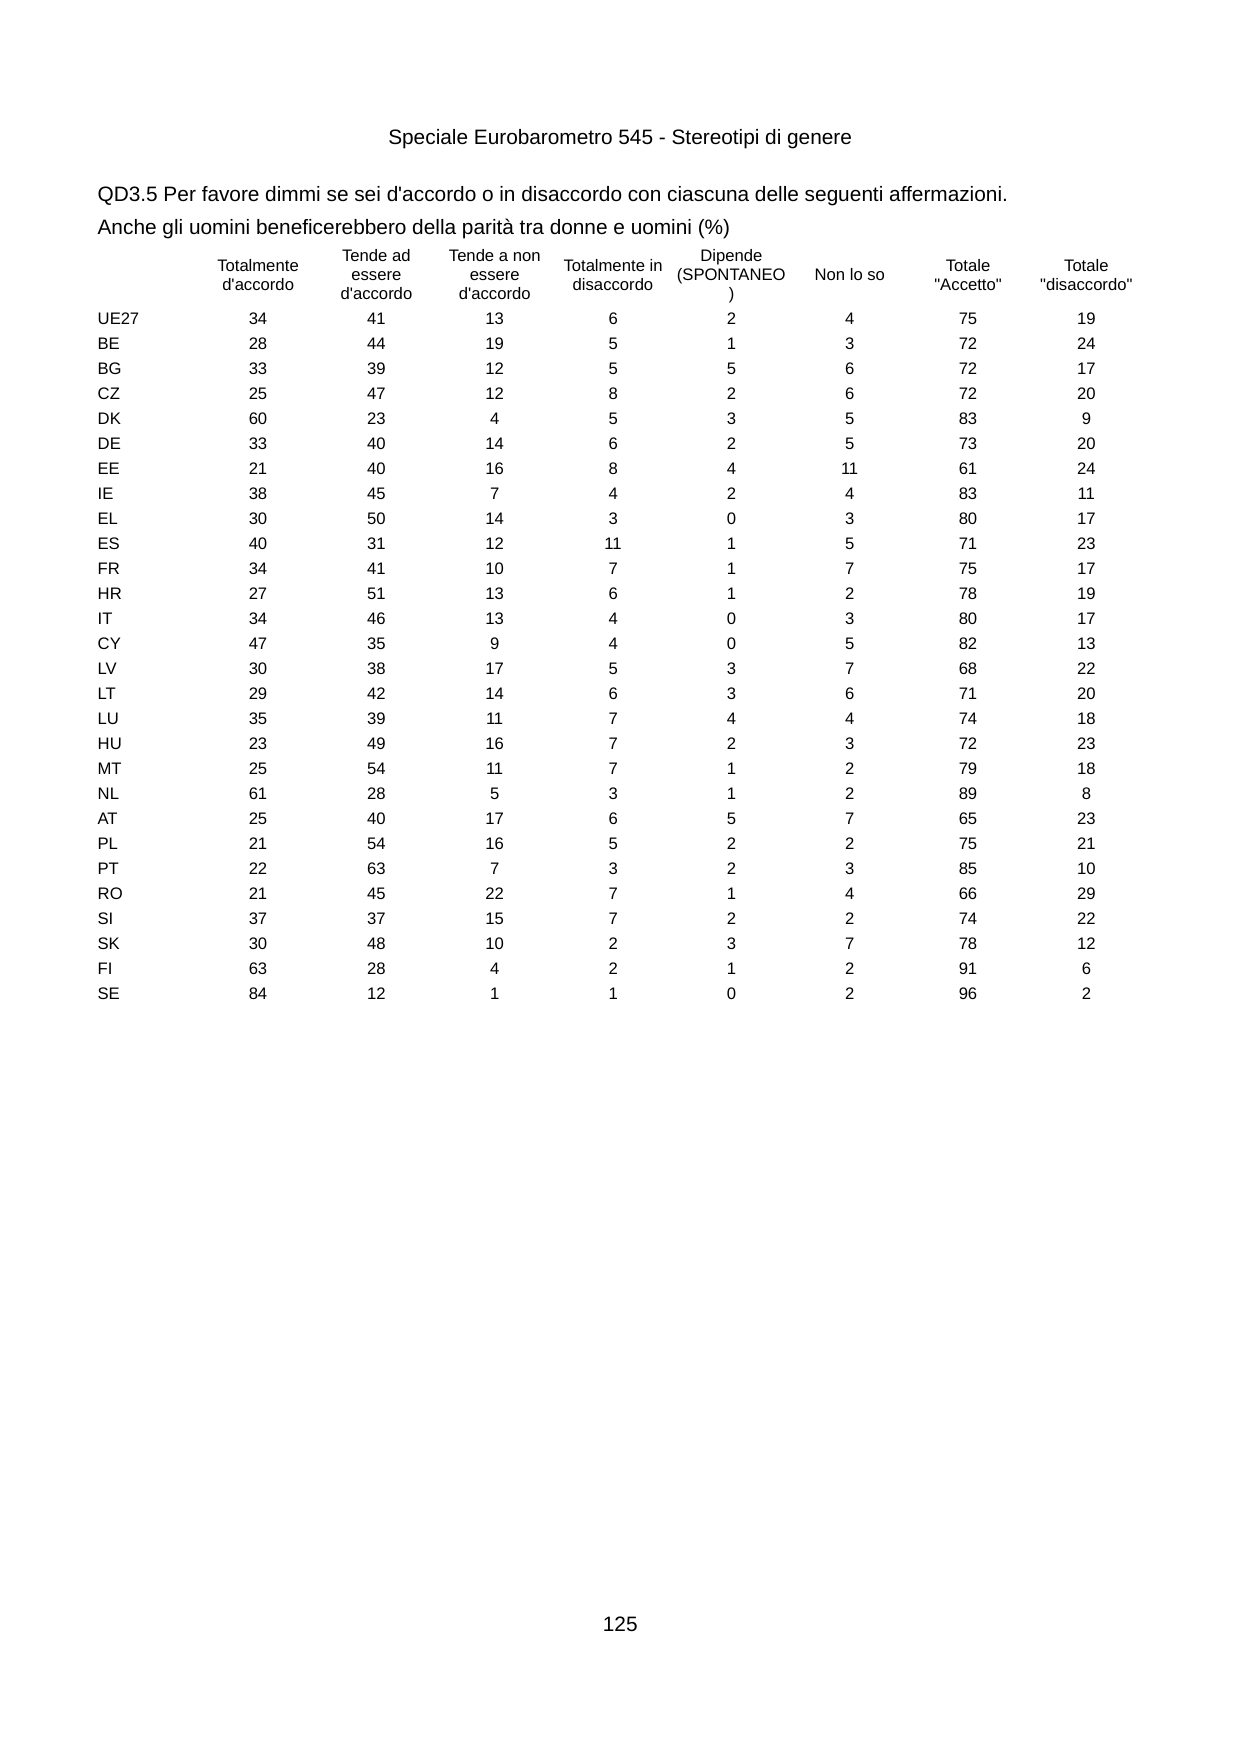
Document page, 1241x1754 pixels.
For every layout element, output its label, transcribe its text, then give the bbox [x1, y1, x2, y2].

table_cell 9 [1027, 406, 1145, 431]
table_cell 10 [435, 931, 554, 956]
table_cell DE [95, 431, 199, 456]
table_cell 5 [435, 781, 554, 806]
table_cell 75 [909, 831, 1027, 856]
table_cell 7 [554, 881, 672, 906]
table_cell 7 [554, 731, 672, 756]
table_cell 42 [317, 681, 435, 706]
table_cell 40 [317, 431, 435, 456]
table_cell SI [95, 906, 199, 931]
table_cell 20 [1027, 431, 1145, 456]
table_cell 5 [790, 431, 909, 456]
table_cell IE [95, 481, 199, 506]
table_cell 4 [790, 306, 909, 331]
table_cell 1 [672, 531, 790, 556]
table_cell 2 [672, 906, 790, 931]
table_cell 66 [909, 881, 1027, 906]
table_cell 89 [909, 781, 1027, 806]
table_cell 38 [199, 481, 317, 506]
table_cell 1 [672, 781, 790, 806]
table_cell 25 [199, 806, 317, 831]
table_cell BG [95, 356, 199, 381]
table_cell 5 [672, 806, 790, 831]
table_cell 74 [909, 706, 1027, 731]
table_cell 35 [199, 706, 317, 731]
table_cell LV [95, 656, 199, 681]
table_cell 3 [790, 606, 909, 631]
table_cell 34 [199, 606, 317, 631]
table_cell 34 [199, 306, 317, 331]
table_cell 23 [1027, 531, 1145, 556]
table_cell 40 [317, 806, 435, 831]
table_cell UE27 [95, 306, 199, 331]
table_cell 84 [199, 981, 317, 1006]
table_cell 2 [790, 956, 909, 981]
table_cell 21 [199, 831, 317, 856]
table_cell Anche gli uomini beneficerebbero della parità tra donne e uomini (%) [95, 210, 1145, 243]
table_cell 5 [554, 356, 672, 381]
table_cell 54 [317, 756, 435, 781]
table_cell MT [95, 756, 199, 781]
table_cell 10 [435, 556, 554, 581]
table_cell 41 [317, 556, 435, 581]
table_cell 7 [554, 706, 672, 731]
table_cell 17 [1027, 556, 1145, 581]
table_cell 4 [790, 706, 909, 731]
table_cell 29 [199, 681, 317, 706]
table_cell 7 [790, 806, 909, 831]
table_cell Tende ad essere d'accordo [317, 243, 435, 306]
table_cell HR [95, 581, 199, 606]
table_cell Non lo so [790, 243, 909, 306]
table_cell 35 [317, 631, 435, 656]
table_cell IT [95, 606, 199, 631]
table_cell 2 [554, 931, 672, 956]
table_cell DK [95, 406, 199, 431]
table_cell 47 [317, 381, 435, 406]
table_cell [95, 243, 199, 306]
table_cell 71 [909, 531, 1027, 556]
table_cell Dipende (SPONTANEO) [672, 243, 790, 306]
table_cell FR [95, 556, 199, 581]
table_cell 74 [909, 906, 1027, 931]
table_cell 2 [672, 731, 790, 756]
table_cell RO [95, 881, 199, 906]
table_cell 68 [909, 656, 1027, 681]
table_cell 5 [554, 831, 672, 856]
table_cell 1 [672, 331, 790, 356]
table_cell 4 [554, 631, 672, 656]
table_cell 71 [909, 681, 1027, 706]
table_cell 7 [790, 931, 909, 956]
table_cell 3 [672, 681, 790, 706]
table_cell 2 [672, 856, 790, 881]
table_cell 83 [909, 481, 1027, 506]
table_cell 4 [790, 881, 909, 906]
table_cell 19 [1027, 306, 1145, 331]
table_cell LU [95, 706, 199, 731]
table_cell CY [95, 631, 199, 656]
table_cell 30 [199, 656, 317, 681]
table_cell 61 [909, 456, 1027, 481]
table_cell 2 [672, 431, 790, 456]
table_cell 73 [909, 431, 1027, 456]
table_cell 2 [672, 831, 790, 856]
table_cell 2 [790, 756, 909, 781]
table_cell 5 [790, 406, 909, 431]
table_cell 6 [554, 806, 672, 831]
table_cell 12 [435, 356, 554, 381]
table_cell 14 [435, 431, 554, 456]
table_cell 1 [435, 981, 554, 1006]
table_cell 37 [317, 906, 435, 931]
table_cell 8 [1027, 781, 1145, 806]
table_cell 6 [1027, 956, 1145, 981]
table_cell 3 [790, 856, 909, 881]
table_cell 11 [554, 531, 672, 556]
table_cell 21 [199, 456, 317, 481]
table_cell 4 [672, 456, 790, 481]
table_cell HU [95, 731, 199, 756]
table_cell CZ [95, 381, 199, 406]
table_cell NL [95, 781, 199, 806]
table_cell 1 [672, 581, 790, 606]
table_cell 7 [554, 556, 672, 581]
table_cell 18 [1027, 706, 1145, 731]
table_cell 65 [909, 806, 1027, 831]
table_cell 63 [317, 856, 435, 881]
table_cell 63 [199, 956, 317, 981]
table_cell 11 [435, 756, 554, 781]
table_cell 31 [317, 531, 435, 556]
table_cell 75 [909, 556, 1027, 581]
table_cell 1 [672, 881, 790, 906]
table_cell 51 [317, 581, 435, 606]
table_cell 7 [435, 481, 554, 506]
table_cell 6 [554, 581, 672, 606]
table_cell 25 [199, 756, 317, 781]
table_cell 21 [1027, 831, 1145, 856]
table_cell 0 [672, 606, 790, 631]
table_cell 44 [317, 331, 435, 356]
table_cell 13 [435, 581, 554, 606]
table_cell 6 [790, 381, 909, 406]
table_cell 41 [317, 306, 435, 331]
table_cell 38 [317, 656, 435, 681]
table_cell 4 [672, 706, 790, 731]
table_cell 2 [672, 381, 790, 406]
table_cell Tende a non essere d'accordo [435, 243, 554, 306]
table_cell AT [95, 806, 199, 831]
table_cell 3 [554, 506, 672, 531]
table_cell 22 [1027, 906, 1145, 931]
table_cell 13 [435, 306, 554, 331]
table_cell 6 [790, 356, 909, 381]
table_cell 6 [554, 431, 672, 456]
table_cell 2 [790, 581, 909, 606]
table_cell 78 [909, 931, 1027, 956]
table_cell 12 [317, 981, 435, 1006]
table_cell 23 [317, 406, 435, 431]
table_cell 19 [435, 331, 554, 356]
table_cell 60 [199, 406, 317, 431]
table_cell 29 [1027, 881, 1145, 906]
table_cell 21 [199, 881, 317, 906]
table_cell 24 [1027, 456, 1145, 481]
table_cell 72 [909, 381, 1027, 406]
table_cell Totalmente d'accordo [199, 243, 317, 306]
table_cell 17 [1027, 506, 1145, 531]
table_cell 5 [554, 656, 672, 681]
table_cell 3 [790, 506, 909, 531]
table_cell SK [95, 931, 199, 956]
table_cell 4 [435, 956, 554, 981]
table_cell 4 [790, 481, 909, 506]
table_cell 46 [317, 606, 435, 631]
table_cell 7 [554, 756, 672, 781]
table_cell 3 [554, 856, 672, 881]
table_cell 24 [1027, 331, 1145, 356]
table_cell 96 [909, 981, 1027, 1006]
table_cell 2 [554, 956, 672, 981]
table_cell 82 [909, 631, 1027, 656]
table_cell 5 [554, 331, 672, 356]
table_cell 12 [1027, 931, 1145, 956]
table_cell 79 [909, 756, 1027, 781]
table_cell ES [95, 531, 199, 556]
table_cell 85 [909, 856, 1027, 881]
table_cell 83 [909, 406, 1027, 431]
table_cell 13 [435, 606, 554, 631]
table_cell 0 [672, 981, 790, 1006]
table_cell 6 [790, 681, 909, 706]
table_cell 3 [790, 331, 909, 356]
table_cell 2 [790, 781, 909, 806]
table_cell Totalmente in disaccordo [554, 243, 672, 306]
table_cell 0 [672, 506, 790, 531]
table_cell 3 [672, 406, 790, 431]
table_cell 33 [199, 356, 317, 381]
table_cell 6 [554, 681, 672, 706]
table_cell 4 [554, 606, 672, 631]
table_cell 47 [199, 631, 317, 656]
table_cell 72 [909, 731, 1027, 756]
table_cell 12 [435, 381, 554, 406]
table_cell 25 [199, 381, 317, 406]
table_cell 23 [1027, 731, 1145, 756]
table_cell 10 [1027, 856, 1145, 881]
table_cell 5 [554, 406, 672, 431]
table_cell EL [95, 506, 199, 531]
table_cell 14 [435, 681, 554, 706]
table_cell 91 [909, 956, 1027, 981]
table_cell 34 [199, 556, 317, 581]
table_cell 39 [317, 356, 435, 381]
table_cell 22 [1027, 656, 1145, 681]
table_cell 30 [199, 931, 317, 956]
table_cell 72 [909, 331, 1027, 356]
table_cell 17 [1027, 606, 1145, 631]
table_cell EE [95, 456, 199, 481]
table_cell 75 [909, 306, 1027, 331]
table_cell 7 [554, 906, 672, 931]
table_cell 4 [554, 481, 672, 506]
table_cell 61 [199, 781, 317, 806]
table_cell 12 [435, 531, 554, 556]
table_cell 49 [317, 731, 435, 756]
table_cell 2 [790, 831, 909, 856]
table_cell 6 [554, 306, 672, 331]
table_cell 0 [672, 631, 790, 656]
table_cell 15 [435, 906, 554, 931]
table_cell 2 [790, 981, 909, 1006]
table_cell 39 [317, 706, 435, 731]
table_cell 50 [317, 506, 435, 531]
table_cell 9 [435, 631, 554, 656]
table_cell 33 [199, 431, 317, 456]
table_cell 30 [199, 506, 317, 531]
table_cell 1 [672, 756, 790, 781]
table_cell 40 [317, 456, 435, 481]
table_cell 2 [672, 306, 790, 331]
table_cell BE [95, 331, 199, 356]
table_cell 28 [317, 781, 435, 806]
table_cell 40 [199, 531, 317, 556]
table_cell Totale "disaccordo" [1027, 243, 1145, 306]
table_cell 22 [199, 856, 317, 881]
table_cell 17 [435, 806, 554, 831]
table_cell 4 [435, 406, 554, 431]
table_cell 78 [909, 581, 1027, 606]
table_cell 54 [317, 831, 435, 856]
table_cell 45 [317, 481, 435, 506]
table_cell 5 [672, 356, 790, 381]
table_cell 28 [199, 331, 317, 356]
table_cell 23 [1027, 806, 1145, 831]
table_cell 3 [790, 731, 909, 756]
table_cell 22 [435, 881, 554, 906]
table_cell FI [95, 956, 199, 981]
table_cell 80 [909, 606, 1027, 631]
table_cell 7 [435, 856, 554, 881]
table_cell 7 [790, 656, 909, 681]
table_cell 19 [1027, 581, 1145, 606]
table_cell 11 [1027, 481, 1145, 506]
table_cell 2 [672, 481, 790, 506]
table_cell 3 [672, 931, 790, 956]
table_cell 72 [909, 356, 1027, 381]
table_cell 3 [554, 781, 672, 806]
table_cell 27 [199, 581, 317, 606]
table_cell 17 [435, 656, 554, 681]
table_cell 48 [317, 931, 435, 956]
table_cell SE [95, 981, 199, 1006]
table_cell 5 [790, 631, 909, 656]
table_header QD3.5 Per favore dimmi se sei d'accordo o in disaccordo con ciascuna delle seguenti affermazioni. [95, 178, 1145, 210]
table_cell 20 [1027, 681, 1145, 706]
table_cell 8 [554, 456, 672, 481]
table_cell 7 [790, 556, 909, 581]
table_cell 11 [790, 456, 909, 481]
table_cell 23 [199, 731, 317, 756]
table_cell 80 [909, 506, 1027, 531]
table_cell 37 [199, 906, 317, 931]
table_cell PT [95, 856, 199, 881]
table_cell 16 [435, 456, 554, 481]
table_cell 13 [1027, 631, 1145, 656]
table_cell 1 [672, 956, 790, 981]
table_cell 11 [435, 706, 554, 731]
table_cell PL [95, 831, 199, 856]
table_cell 1 [672, 556, 790, 581]
table_cell 17 [1027, 356, 1145, 381]
table_cell 3 [672, 656, 790, 681]
table_cell 18 [1027, 756, 1145, 781]
table_cell LT [95, 681, 199, 706]
table_cell 45 [317, 881, 435, 906]
table_cell 2 [790, 906, 909, 931]
table_cell 14 [435, 506, 554, 531]
table_cell 2 [1027, 981, 1145, 1006]
table_cell 16 [435, 831, 554, 856]
table_cell 16 [435, 731, 554, 756]
table_cell 28 [317, 956, 435, 981]
table_cell 5 [790, 531, 909, 556]
table_cell 20 [1027, 381, 1145, 406]
table_cell 1 [554, 981, 672, 1006]
table_cell Totale "Accetto" [909, 243, 1027, 306]
table_cell 8 [554, 381, 672, 406]
